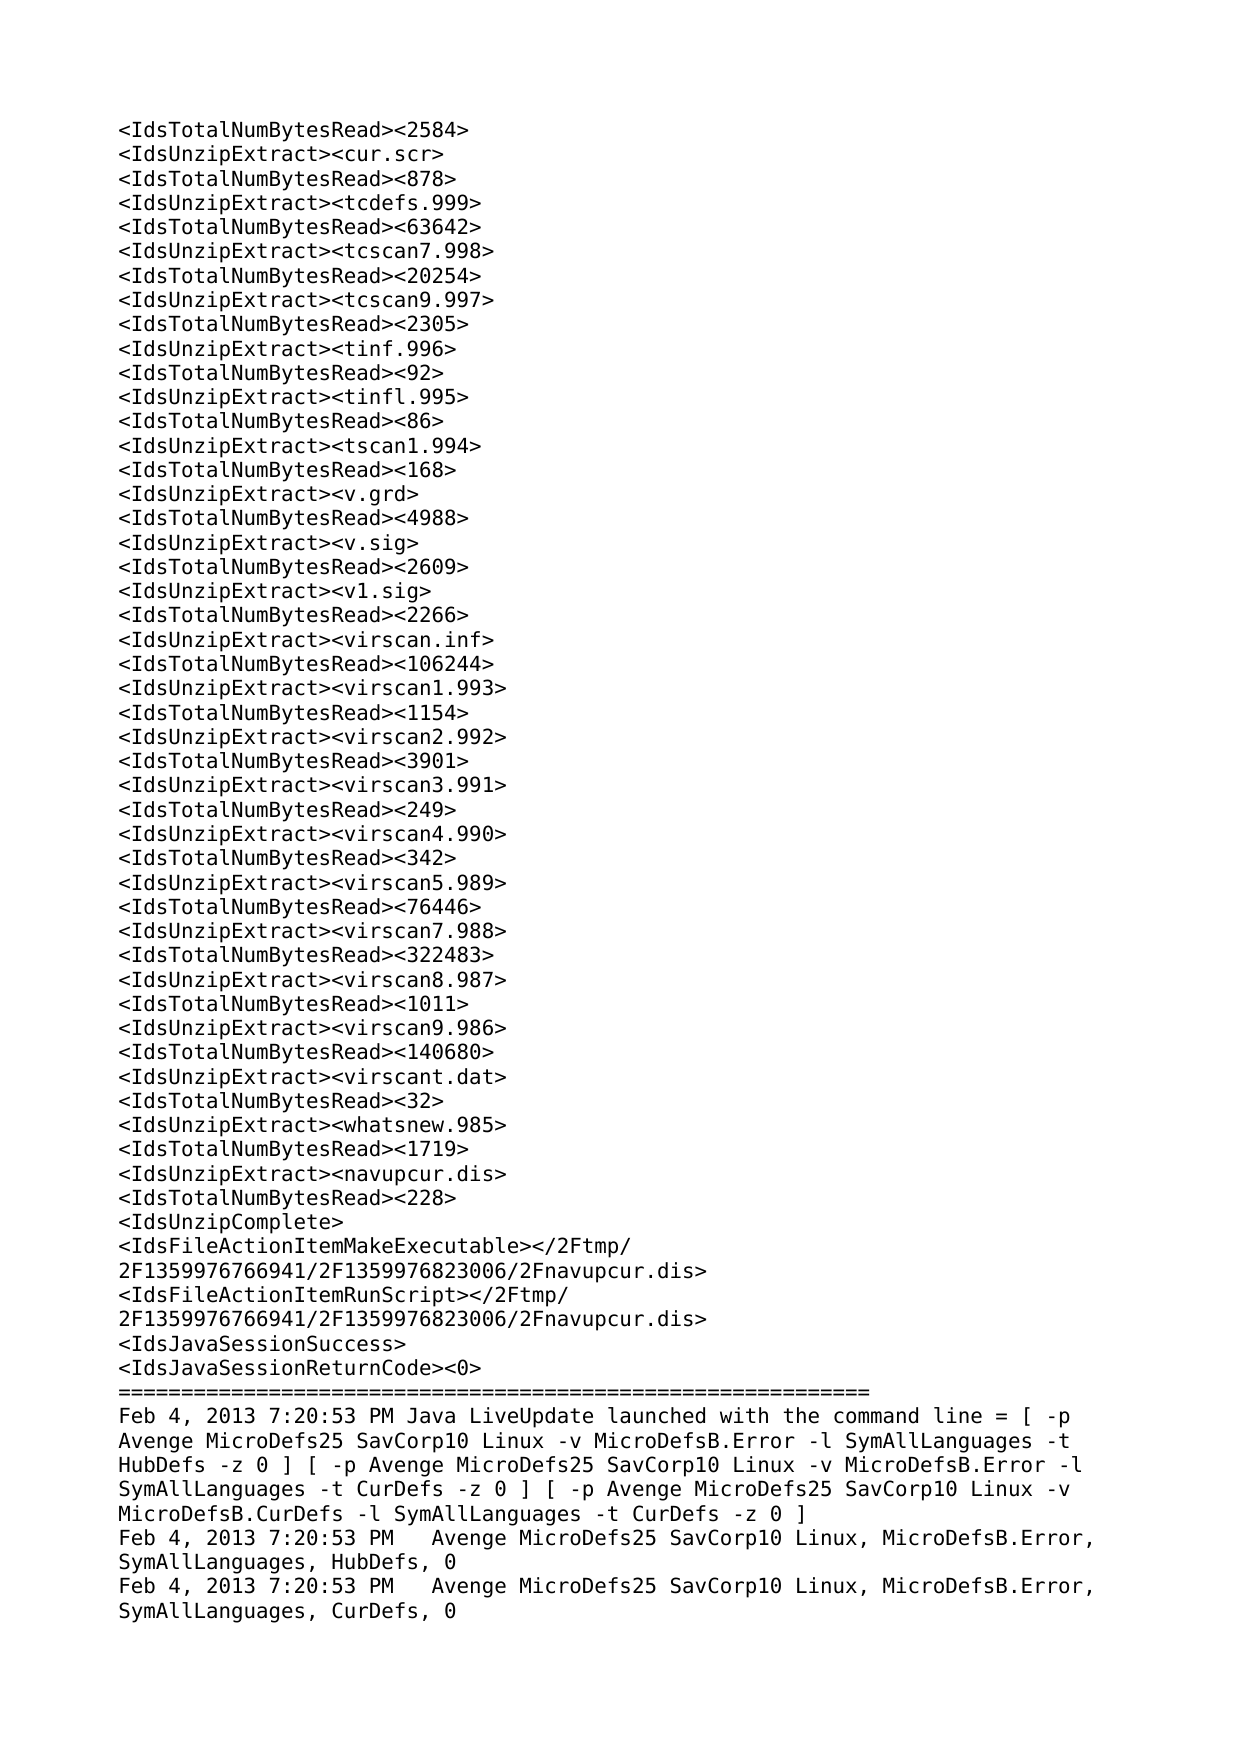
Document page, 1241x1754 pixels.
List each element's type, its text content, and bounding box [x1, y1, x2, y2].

text <IdsUnzipExtract><tcdefs.999> [118, 191, 1122, 215]
text <IdsUnzipExtract><virscan3.991> [118, 773, 1122, 798]
text <IdsUnzipExtract><cur.scr> [118, 142, 1122, 167]
text <IdsTotalNumBytesRead><228> [118, 1186, 1122, 1210]
text <IdsUnzipExtract><virscan2.992> [118, 725, 1122, 749]
text <IdsTotalNumBytesRead><2609> [118, 555, 1122, 579]
text <IdsTotalNumBytesRead><249> [118, 798, 1122, 822]
text <IdsTotalNumBytesRead><3901> [118, 749, 1122, 773]
text <IdsUnzipExtract><tinf.996> [118, 337, 1122, 361]
text <IdsUnzipExtract><tscan1.994> [118, 434, 1122, 458]
text <IdsUnzipExtract><virscan8.987> [118, 968, 1122, 992]
text <IdsTotalNumBytesRead><1154> [118, 701, 1122, 725]
text ============================================================ [118, 1380, 1122, 1404]
text <IdsUnzipExtract><v1.sig> [118, 579, 1122, 603]
text <IdsUnzipExtract><v.grd> [118, 482, 1122, 506]
text <IdsTotalNumBytesRead><32> [118, 1089, 1122, 1113]
text <IdsFileActionItemMakeExecutable></2Ftmp/2F1359976766941/2F1359976823006/2Fnavupcur.dis> [118, 1234, 1122, 1283]
text <IdsUnzipExtract><virscant.dat> [118, 1065, 1122, 1089]
text <IdsTotalNumBytesRead><76446> [118, 895, 1122, 919]
text <IdsTotalNumBytesRead><878> [118, 167, 1122, 191]
text <IdsTotalNumBytesRead><2305> [118, 312, 1122, 337]
text <IdsFileActionItemRunScript></2Ftmp/2F1359976766941/2F1359976823006/2Fnavupcur.dis> [118, 1283, 1122, 1332]
text <IdsTotalNumBytesRead><2584> [118, 118, 1122, 142]
text <IdsUnzipExtract><tcscan9.997> [118, 288, 1122, 312]
text Feb 4, 2013 7:20:53 PM Java LiveUpdate launched with the command line = [ -p Avenge MicroDefs25 SavCorp10 Linux -v MicroDefsB.Error -l SymAllLanguages -t HubDefs -z 0 ] [ -p Avenge MicroDefs25 SavCorp10 Linux -v MicroDefsB.Error -l SymAllLanguages -t CurDefs -z 0 ] [ -p Avenge MicroDefs25 SavCorp10 Linux -v MicroDefsB.CurDefs -l SymAllLanguages -t CurDefs -z 0 ] [118, 1404, 1122, 1526]
text <IdsUnzipExtract><virscan5.989> [118, 871, 1122, 895]
text <IdsUnzipExtract><virscan7.988> [118, 919, 1122, 943]
text <IdsUnzipExtract><whatsnew.985> [118, 1113, 1122, 1137]
text <IdsTotalNumBytesRead><1011> [118, 992, 1122, 1016]
text <IdsUnzipExtract><v.sig> [118, 531, 1122, 555]
text Feb 4, 2013 7:20:53 PM Avenge MicroDefs25 SavCorp10 Linux, MicroDefsB.Error, SymAllLanguages, HubDefs, 0 [118, 1526, 1122, 1574]
text <IdsTotalNumBytesRead><2266> [118, 603, 1122, 628]
text <IdsUnzipExtract><navupcur.dis> [118, 1162, 1122, 1186]
text <IdsUnzipExtract><virscan4.990> [118, 822, 1122, 846]
text <IdsJavaSessionReturnCode><0> [118, 1356, 1122, 1380]
text <IdsTotalNumBytesRead><322483> [118, 943, 1122, 968]
text <IdsTotalNumBytesRead><168> [118, 458, 1122, 482]
text <IdsJavaSessionSuccess> [118, 1332, 1122, 1356]
text <IdsUnzipExtract><tcscan7.998> [118, 239, 1122, 264]
text <IdsUnzipExtract><virscan1.993> [118, 676, 1122, 701]
text <IdsTotalNumBytesRead><86> [118, 409, 1122, 434]
text Feb 4, 2013 7:20:53 PM Avenge MicroDefs25 SavCorp10 Linux, MicroDefsB.Error, SymAllLanguages, CurDefs, 0 [118, 1574, 1122, 1623]
text <IdsTotalNumBytesRead><342> [118, 846, 1122, 871]
text <IdsTotalNumBytesRead><140680> [118, 1040, 1122, 1065]
text <IdsTotalNumBytesRead><4988> [118, 506, 1122, 531]
text <IdsUnzipExtract><virscan.inf> [118, 628, 1122, 652]
text <IdsTotalNumBytesRead><92> [118, 361, 1122, 385]
text <IdsTotalNumBytesRead><63642> [118, 215, 1122, 239]
text <IdsUnzipExtract><tinfl.995> [118, 385, 1122, 409]
text <IdsTotalNumBytesRead><1719> [118, 1137, 1122, 1162]
text <IdsTotalNumBytesRead><20254> [118, 264, 1122, 288]
text <IdsUnzipComplete> [118, 1210, 1122, 1234]
text <IdsTotalNumBytesRead><106244> [118, 652, 1122, 676]
text <IdsUnzipExtract><virscan9.986> [118, 1016, 1122, 1040]
